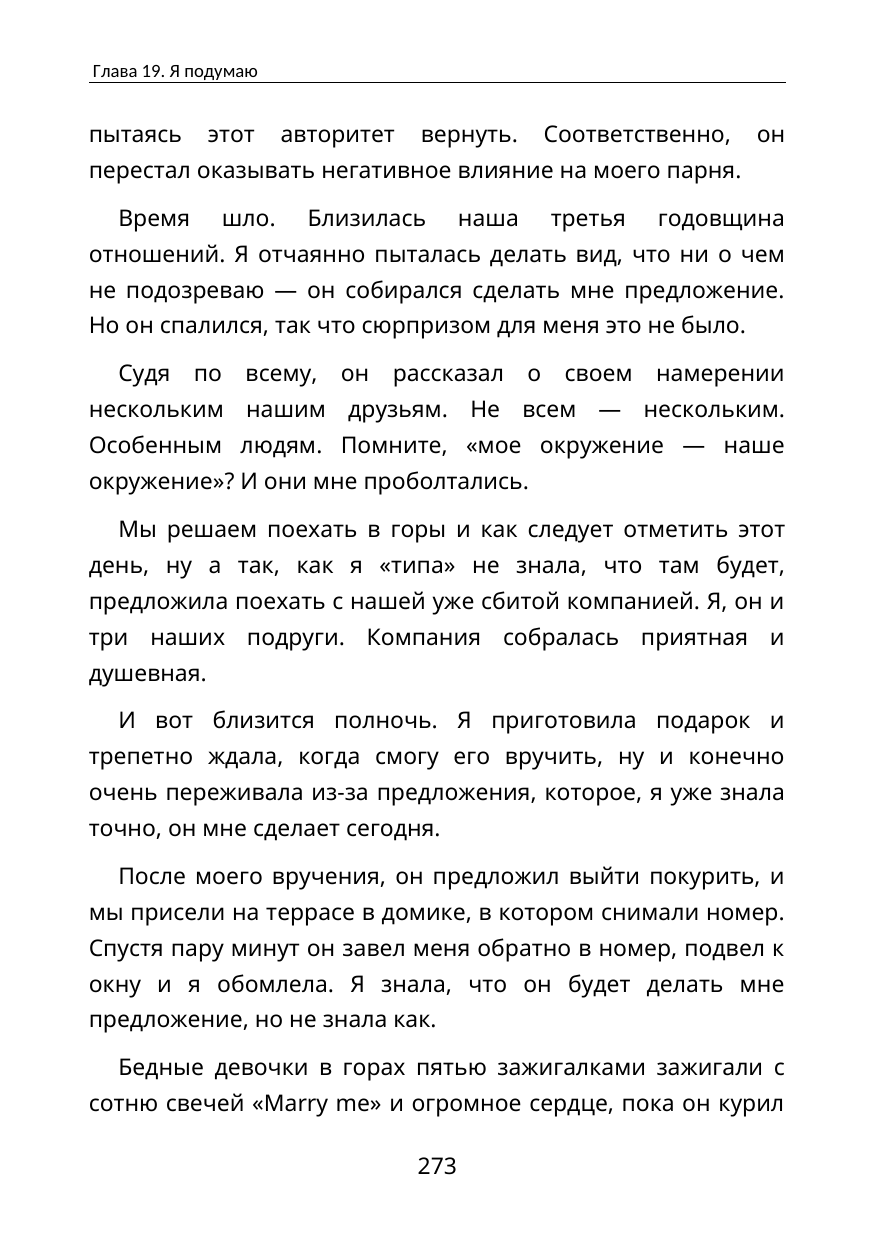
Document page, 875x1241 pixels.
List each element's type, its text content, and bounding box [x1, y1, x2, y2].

text Судя по всему, он рассказал о своем намерении нескольким нашим друзьям. Не всем — нескольким. Особенным людям. Помните, «мое окружение — наше окружение»? И они мне проболтались. [88, 357, 786, 496]
text Бедные девочки в горах пятью зажигалками зажигали с сотню свечей «Marry me» и огромное сердце, пока он курил [88, 1051, 786, 1118]
text пытаясь этот авторитет вернуть. Соответственно, он перестал оказывать негативное влияние на моего парня. [88, 118, 786, 185]
text Время шло. Близилась наша третья годовщина отношений. Я отчаянно пыталась делать вид, что ни о чем не подозреваю — он собирался сделать мне предложение. Но он спалился, так что сюрпризом для меня это не было. [88, 202, 786, 341]
text После моего вручения, он предложил выйти покурить, и мы присели на террасе в домике, в котором снимали номер. Спустя пару минут он завел меня обратно в номер, подвел к окну и я обомлела. Я знала, что он будет делать мне предложение, но не знала как. [88, 860, 786, 1035]
text И вот близится полночь. Я приготовила подарок и трепетно ждала, когда смогу его вручить, ну и конечно очень переживала из-за предложения, которое, я уже знала точно, он мне сделает сегодня. [88, 704, 786, 843]
text Мы решаем поехать в горы и как следует отметить этот день, ну а так, как я «типа» не знала, что там будет, предложила поехать с нашей уже сбитой компанией. Я, он и три наших подруги. Компания собралась приятная и душевная. [88, 513, 786, 688]
